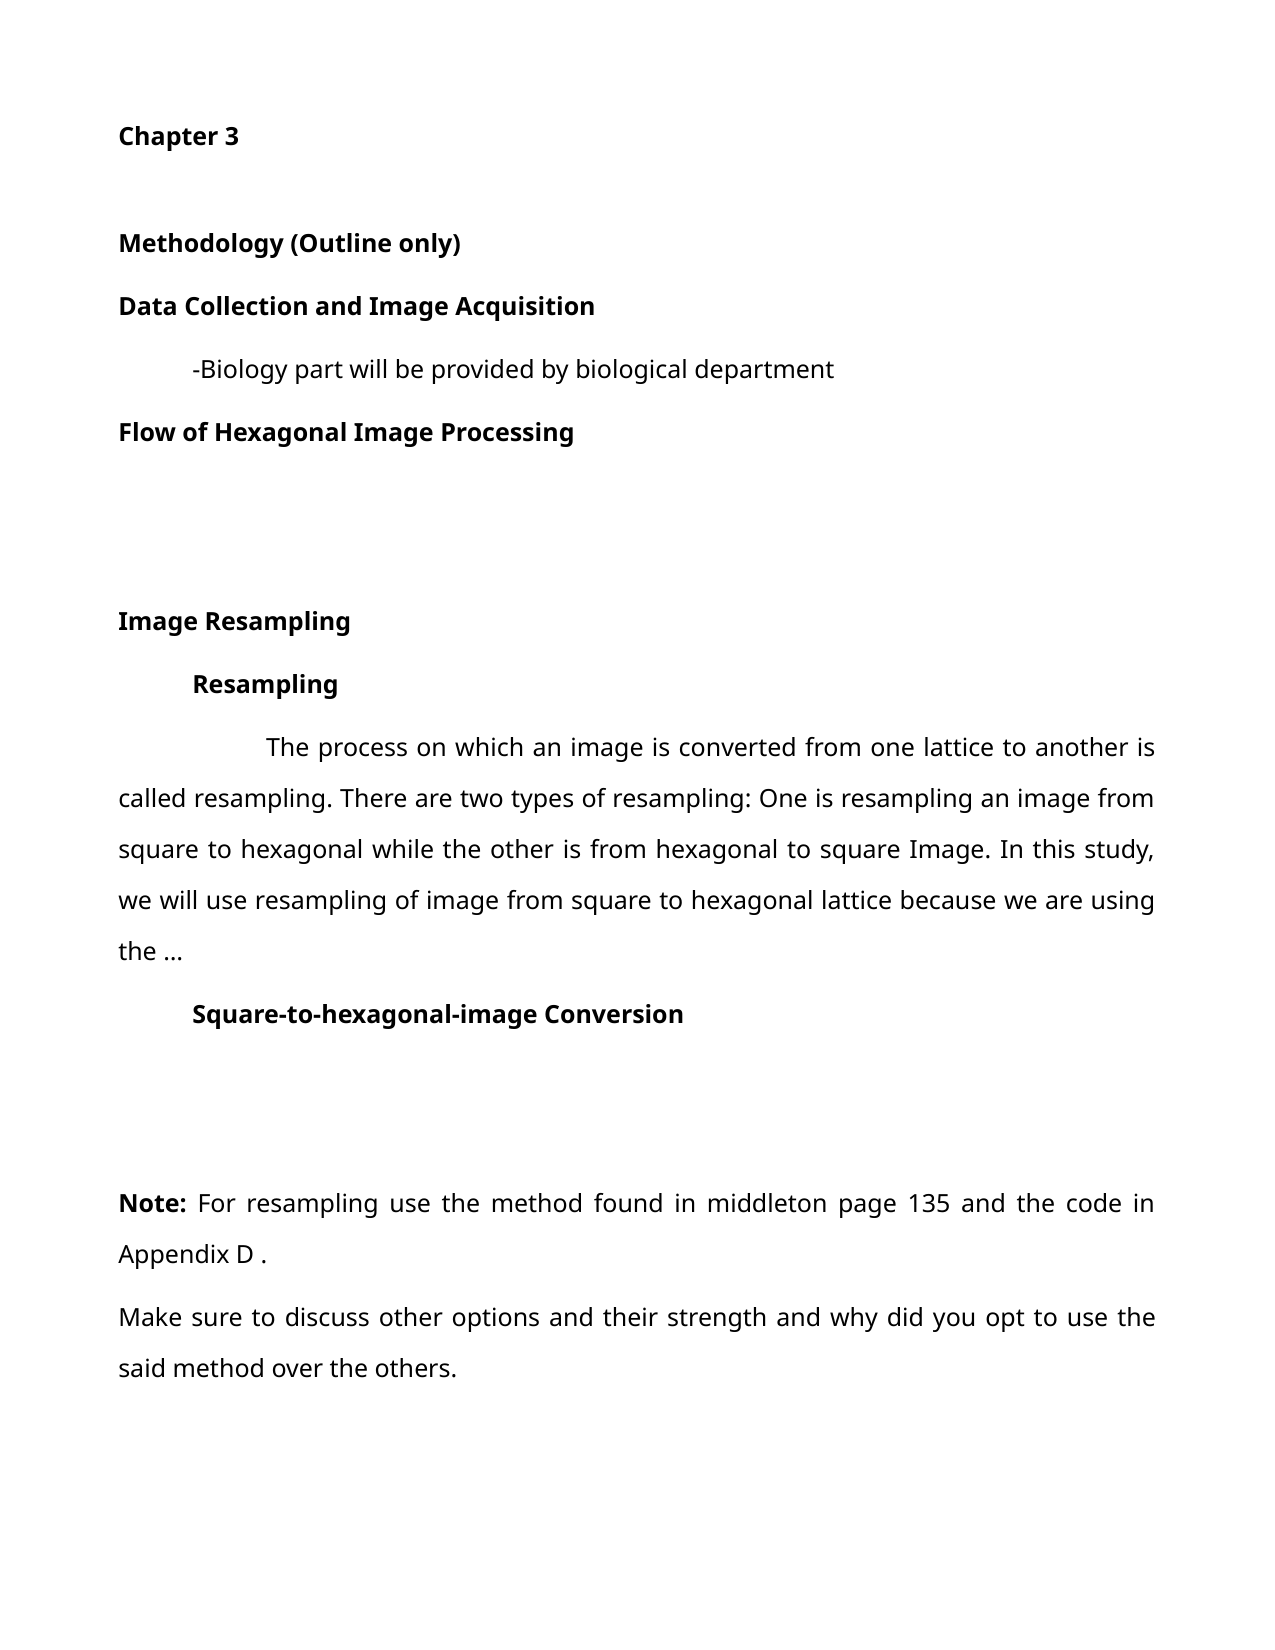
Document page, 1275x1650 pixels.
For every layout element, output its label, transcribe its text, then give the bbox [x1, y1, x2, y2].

text Note: For resampling use the method found in middleton page 135 and the code in Appendix D . [118, 1185, 1157, 1270]
text Methodology (Outline only) [118, 226, 1157, 260]
text Square-to-hexagonal-image Conversion [118, 997, 1157, 1031]
text Make sure to discuss other options and their strength and why did you opt to use the said method over the others. [118, 1299, 1157, 1384]
text Flow of Hexagonal Image Processing [118, 415, 1157, 449]
text Image Resampling [118, 604, 1157, 638]
text Chapter 3 [118, 118, 1157, 152]
text -Biology part will be provided by biological department [118, 352, 1157, 386]
text Data Collection and Image Acquisition [118, 289, 1157, 323]
text The process on which an image is converted from one lattice to another is called resampling. There are two types of resampling: One is resampling an image from square to hexagonal while the other is from hexagonal to square Image. In this study, we will use resampling of image from square to hexagonal lattice because we are using the … [118, 729, 1157, 968]
text Resampling [118, 667, 1157, 701]
